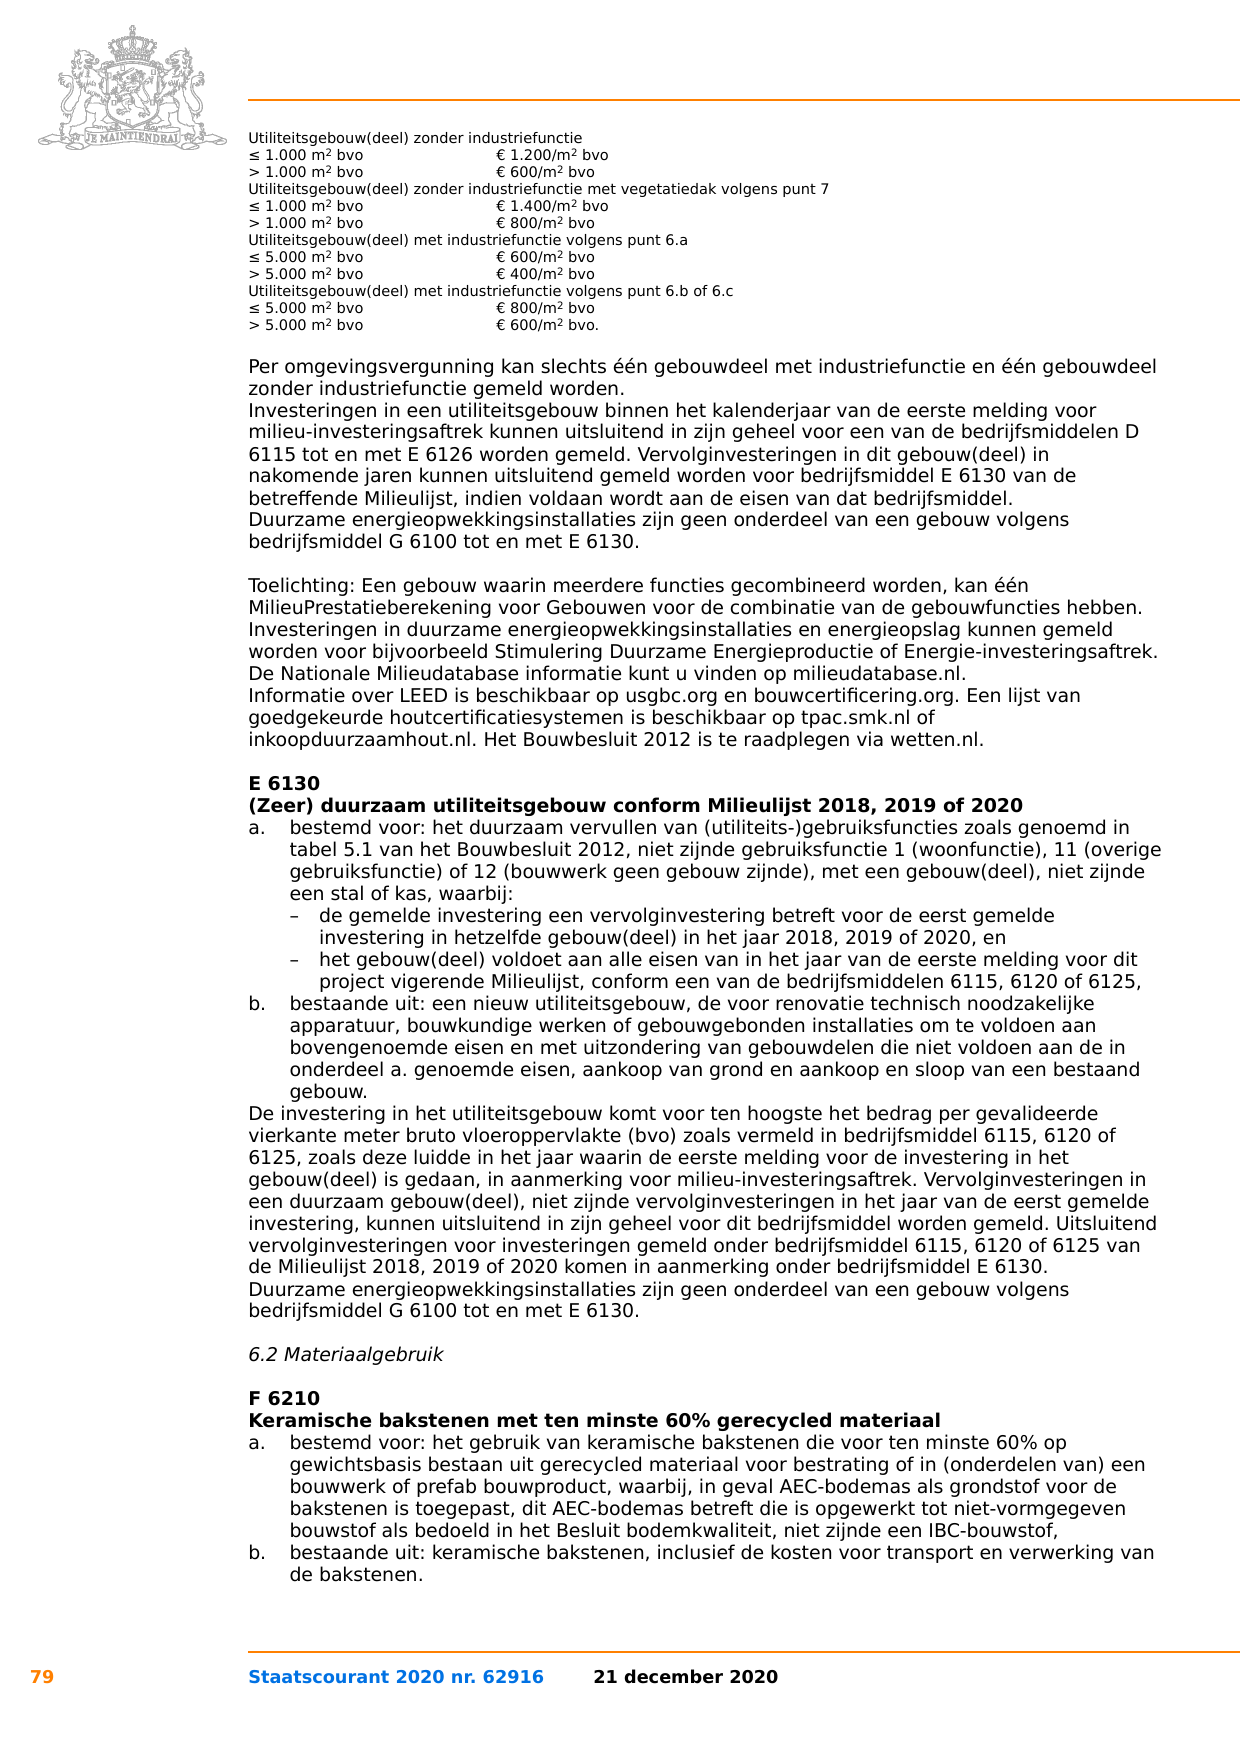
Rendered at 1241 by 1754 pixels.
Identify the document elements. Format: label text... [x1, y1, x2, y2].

text E 6130 [248, 773, 1163, 795]
text F 6210 [248, 1388, 1163, 1410]
table_cell > 5.000 m2 bvo [248, 266, 490, 283]
text (Zeer) duurzaam utiliteitsgebouw conform Milieulijst 2018, 2019 of 2020 [248, 795, 1163, 817]
table_header Utiliteitsgebouw(deel) zonder industriefunctie [248, 130, 1163, 147]
table_cell € 800/m2 bvo [490, 300, 1163, 317]
table_cell > 1.000 m2 bvo [248, 215, 490, 232]
text a. bestemd voor: het duurzaam vervullen van (utiliteits-)gebruiksfuncties zoals genoemd in tabel 5.1 van het Bouwbesluit 2012, niet zijnde gebruiksfunctie 1 (woonfunctie), 11 (overige gebruiksfunctie) of 12 (bouwwerk geen gebouw zijnde), met een gebouw(deel), niet zijnde een stal of kas, waarbij: [248, 817, 1163, 905]
text b. bestaande uit: een nieuw utiliteitsgebouw, de voor renovatie technisch noodzakelijke apparatuur, bouwkundige werken of gebouwgebonden installaties om te voldoen aan bovengenoemde eisen en met uitzondering van gebouwdelen die niet voldoen aan de in onderdeel a. genoemde eisen, aankoop van grond en aankoop en sloop van een bestaand gebouw. [248, 993, 1163, 1103]
table_cell > 5.000 m2 bvo [248, 317, 490, 334]
text b. bestaande uit: keramische bakstenen, inclusief de kosten voor transport en verwerking van de bakstenen. [248, 1542, 1163, 1586]
text a. bestemd voor: het gebruik van keramische bakstenen die voor ten minste 60% op gewichtsbasis bestaan uit gerecycled materiaal voor bestrating of in (onderdelen van) een bouwwerk of prefab bouwproduct, waarbij, in geval AEC-bodemas als grondstof voor de bakstenen is toegepast, dit AEC-bodemas betreft die is opgewerkt tot niet-vormgegeven bouwstof als bedoeld in het Besluit bodemkwaliteit, niet zijnde een IBC-bouwstof, [248, 1432, 1163, 1542]
text – het gebouw(deel) voldoet aan alle eisen van in het jaar van de eerste melding voor dit project vigerende Milieulijst, conform een van de bedrijfsmiddelen 6115, 6120 of 6125, [289, 949, 1163, 993]
table_cell ≤ 5.000 m2 bvo [248, 300, 490, 317]
table_cell Utiliteitsgebouw(deel) met industriefunctie volgens punt 6.b of 6.c [248, 283, 1163, 300]
table_cell Utiliteitsgebouw(deel) zonder industriefunctie met vegetatiedak volgens punt 7 [248, 181, 1163, 198]
text – de gemelde investering een vervolginvestering betreft voor de eerst gemelde investering in hetzelfde gebouw(deel) in het jaar 2018, 2019 of 2020, en [289, 905, 1163, 949]
table_cell Utiliteitsgebouw(deel) met industriefunctie volgens punt 6.a [248, 232, 1163, 249]
table_cell € 600/m2 bvo [490, 164, 1163, 181]
subtitle 6.2 Materiaalgebruik [248, 1344, 1163, 1366]
text Toelichting: Een gebouw waarin meerdere functies gecombineerd worden, kan één MilieuPrestatieberekening voor Gebouwen voor de combinatie van de gebouwfuncties hebben. Investeringen in duurzame energieopwekkingsinstallaties en energieopslag kunnen gemeld worden voor bijvoorbeeld Stimulering Duurzame Energieproductie of Energie-investeringsaftrek. De Nationale Milieudatabase informatie kunt u vinden op milieudatabase.nl. [248, 575, 1163, 685]
table_cell € 800/m2 bvo [490, 215, 1163, 232]
table_cell € 400/m2 bvo [490, 266, 1163, 283]
table_cell ≤ 1.000 m2 bvo [248, 198, 490, 215]
text Per omgevingsvergunning kan slechts één gebouwdeel met industriefunctie en één gebouwdeel zonder industriefunctie gemeld worden. [248, 356, 1163, 399]
table_cell € 600/m2 bvo [490, 249, 1163, 266]
table_cell ≤ 5.000 m2 bvo [248, 249, 490, 266]
table_cell € 1.400/m2 bvo [490, 198, 1163, 215]
table_cell ≤ 1.000 m2 bvo [248, 147, 490, 164]
table_cell € 1.200/m2 bvo [490, 147, 1163, 164]
table_cell € 600/m2 bvo. [490, 317, 1163, 334]
text De investering in het utiliteitsgebouw komt voor ten hoogste het bedrag per gevalideerde vierkante meter bruto vloeroppervlakte (bvo) zoals vermeld in bedrijfsmiddel 6115, 6120 of 6125, zoals deze luidde in het jaar waarin de eerste melding voor de investering in het gebouw(deel) is gedaan, in aanmerking voor milieu-investeringsaftrek. Vervolginvesteringen in een duurzaam gebouw(deel), niet zijnde vervolginvesteringen in het jaar van de eerst gemelde investering, kunnen uitsluitend in zijn geheel voor dit bedrijfsmiddel worden gemeld. Uitsluitend vervolginvesteringen voor investeringen gemeld onder bedrijfsmiddel 6115, 6120 of 6125 van de Milieulijst 2018, 2019 of 2020 komen in aanmerking onder bedrijfsmiddel E 6130. [248, 1103, 1163, 1278]
text Duurzame energieopwekkingsinstallaties zijn geen onderdeel van een gebouw volgens bedrijfsmiddel G 6100 tot en met E 6130. [248, 1278, 1163, 1322]
table_cell > 1.000 m2 bvo [248, 164, 490, 181]
text Duurzame energieopwekkingsinstallaties zijn geen onderdeel van een gebouw volgens bedrijfsmiddel G 6100 tot en met E 6130. [248, 509, 1163, 553]
picture [38, 25, 227, 150]
text Investeringen in een utiliteitsgebouw binnen het kalenderjaar van de eerste melding voor milieu-investeringsaftrek kunnen uitsluitend in zijn geheel voor een van de bedrijfsmiddelen D 6115 tot en met E 6126 worden gemeld. Vervolginvesteringen in dit gebouw(deel) in nakomende jaren kunnen uitsluitend gemeld worden voor bedrijfsmiddel E 6130 van de betreffende Milieulijst, indien voldaan wordt aan de eisen van dat bedrijfsmiddel. [248, 399, 1163, 509]
text Keramische bakstenen met ten minste 60% gerecycled materiaal [248, 1410, 1163, 1432]
text Informatie over LEED is beschikbaar op usgbc.org en bouwcertificering.org. Een lijst van goedgekeurde houtcertificatiesystemen is beschikbaar op tpac.smk.nl of inkoopduurzaamhout.nl. Het Bouwbesluit 2012 is te raadplegen via wetten.nl. [248, 685, 1163, 751]
